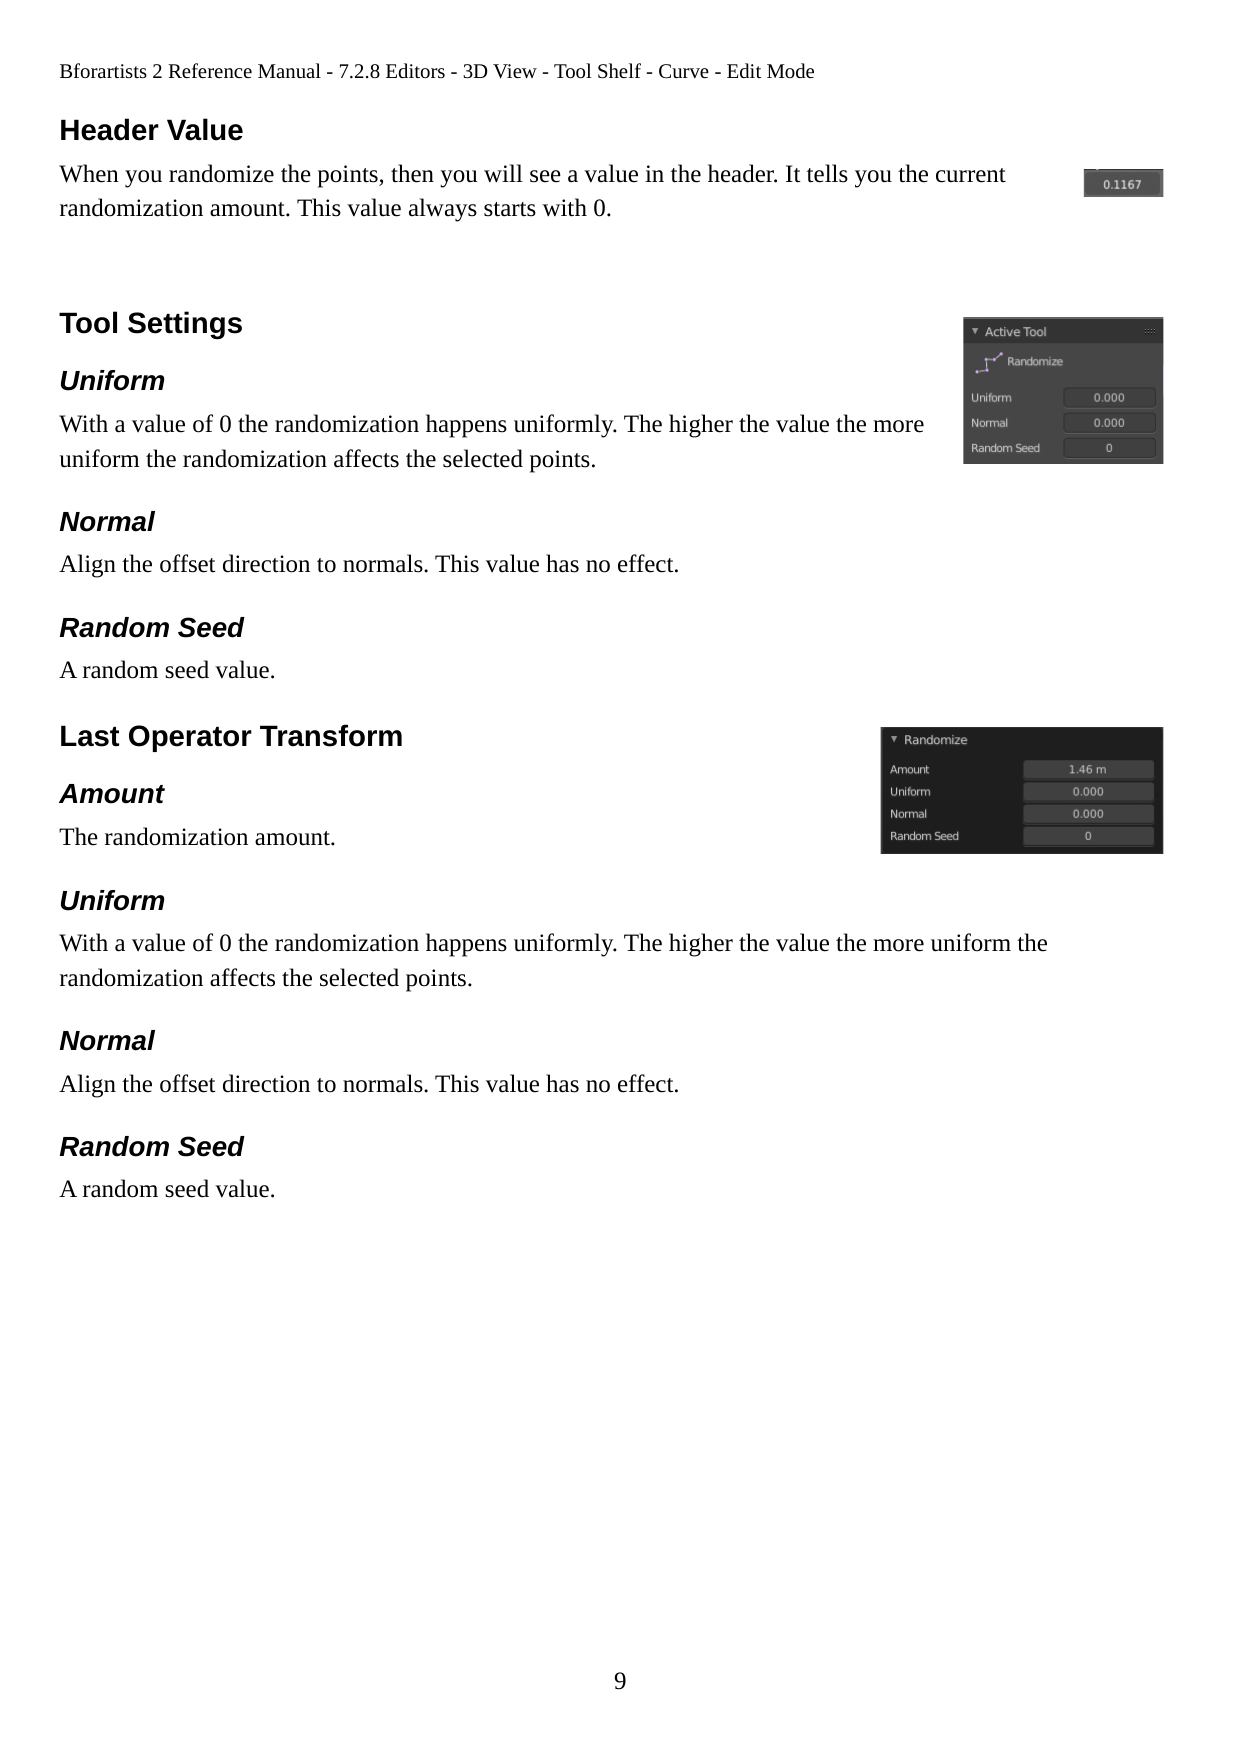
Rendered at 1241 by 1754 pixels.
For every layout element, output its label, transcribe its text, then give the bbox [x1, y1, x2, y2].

text The randomization amount. [59, 822, 880, 851]
subtitle Uniform [59, 884, 1181, 916]
subtitle Amount [59, 778, 880, 810]
text When you randomize the points, then you will see a value in the header. It tells you the current randomization amount. This value always starts with 0. [59, 159, 1181, 222]
subtitle Header Value [59, 113, 1181, 146]
picture [1083, 169, 1164, 197]
subtitle Random Seed [59, 611, 1181, 643]
subtitle Last Operator Transform [59, 719, 1181, 753]
subtitle [1164, 778, 1181, 810]
subtitle Random Seed [59, 1130, 1181, 1162]
picture [880, 727, 1164, 854]
text With a value of 0 the randomization happens uniformly. The higher the value the more uniform the randomization affects the selected points. [59, 928, 1181, 991]
text Align the offset direction to normals. This value has no effect. [59, 1069, 1181, 1097]
subtitle [1164, 365, 1181, 397]
text Align the offset direction to normals. This value has no effect. [59, 549, 1181, 578]
text A random seed value. [59, 656, 1181, 684]
text With a value of 0 the randomization happens uniformly. The higher the value the more uniform the randomization affects the selected points. [59, 409, 1181, 472]
picture [963, 317, 1164, 464]
subtitle Uniform [59, 365, 963, 397]
subtitle Tool Settings [59, 306, 1181, 340]
subtitle Normal [59, 505, 1181, 537]
text A random seed value. [59, 1174, 1181, 1203]
subtitle Normal [59, 1024, 1181, 1056]
